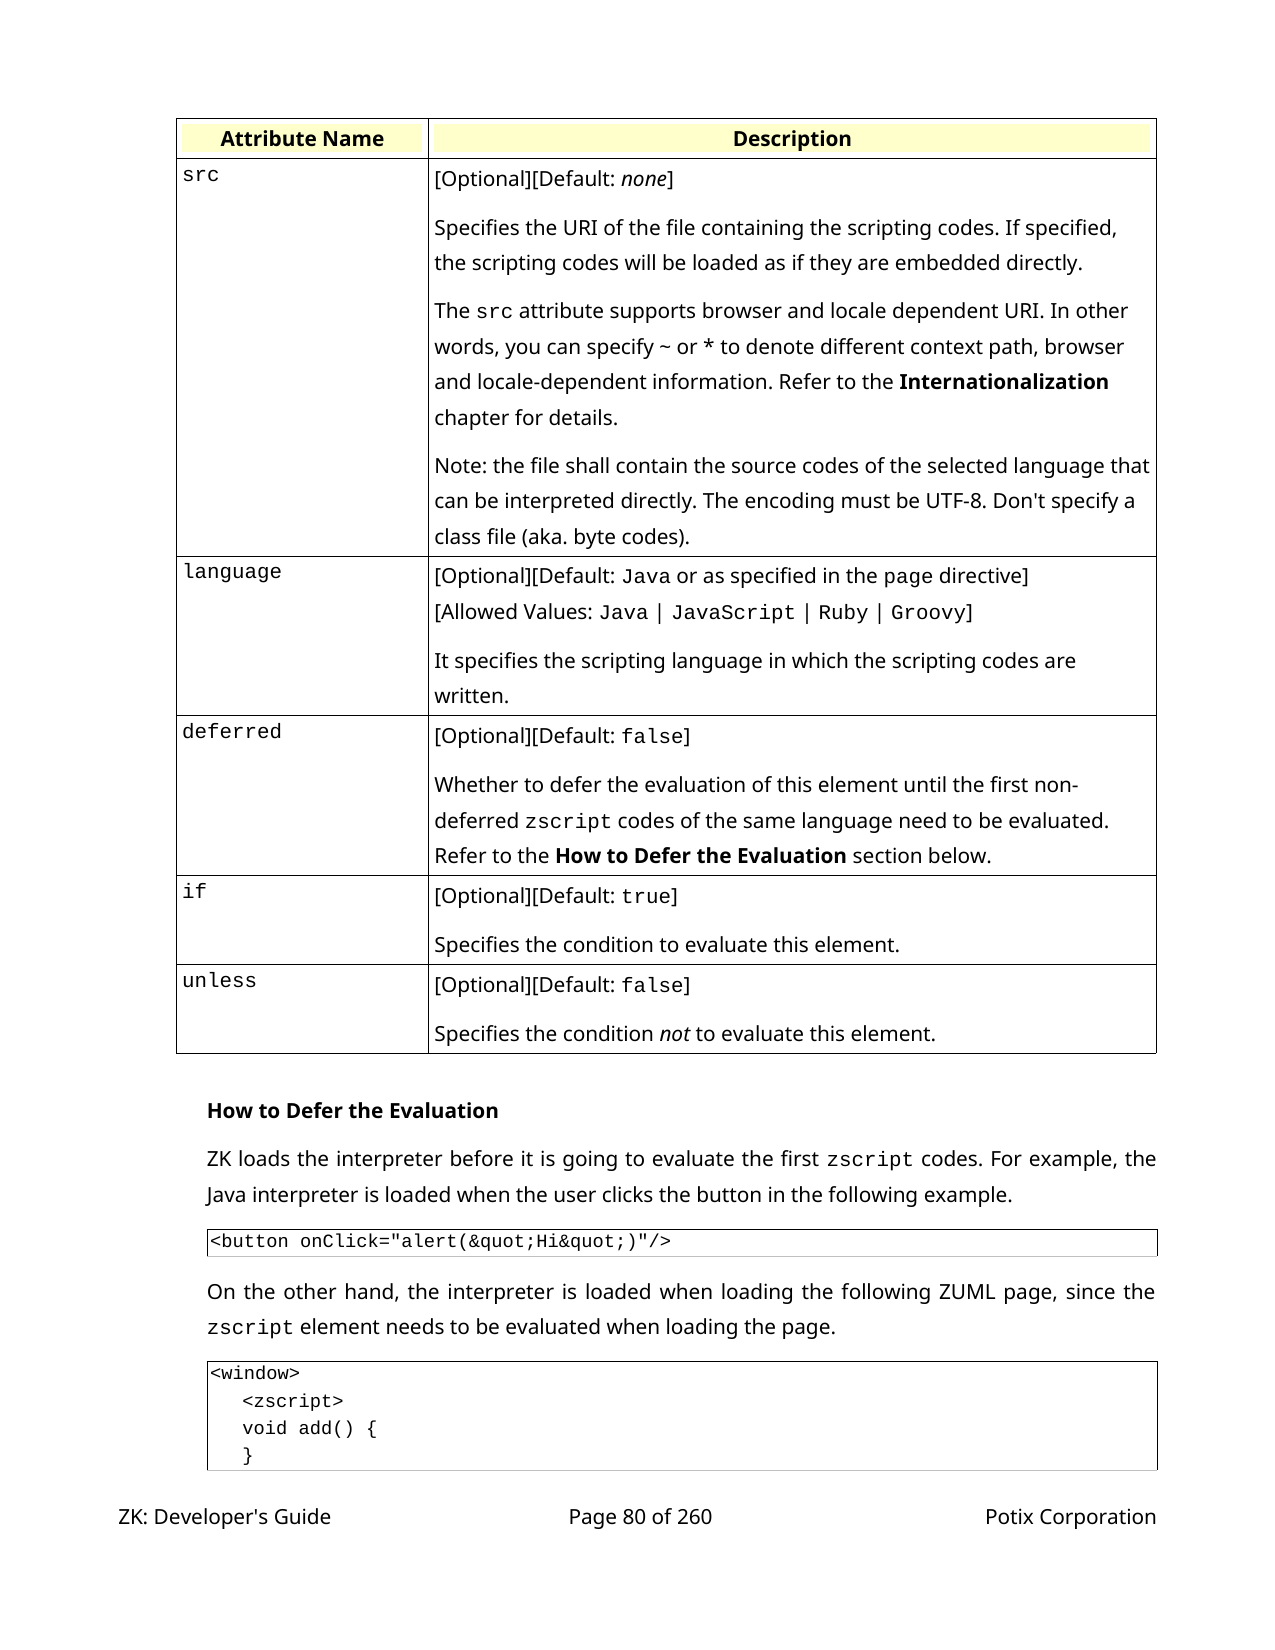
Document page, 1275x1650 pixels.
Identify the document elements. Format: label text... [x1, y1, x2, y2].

text void add() { [208, 1416, 1157, 1440]
text <window> [208, 1362, 1157, 1386]
text <button onClick="alert(&quot;Hi&quot;)"/> [208, 1230, 1157, 1256]
text } [208, 1443, 1157, 1470]
text ZK loads the interpreter before it is going to evaluate the first zscript codes. For example, the Java interpreter is loaded when the user clicks the button in the following example. [207, 1144, 1157, 1208]
table_cell if [177, 876, 428, 964]
table_cell language [177, 557, 428, 715]
table_cell unless [177, 965, 428, 1053]
text On the other hand, the interpreter is loaded when loading the following ZUML page, since the zscript element needs to be evaluated when loading the page. [207, 1277, 1157, 1341]
table_header Attribute Name [177, 119, 428, 158]
table_cell [Optional][Default: true] Specifies the condition to evaluate this element. [429, 876, 1156, 964]
subtitle How to Defer the Evaluation [207, 1096, 1157, 1124]
table_header Description [429, 119, 1156, 158]
table_cell [Optional][Default: none] Specifies the URI of the file containing the scripting codes. If specified, the scripting codes will be loaded as if they are embedded directly. The src attribute supports browser and locale dependent URI. In other words, you can specify ~ or * to denote different context path, browser and locale-dependent information. Refer to the Internationalization chapter for details. Note: the file shall contain the source codes of the selected language that can be interpreted directly. The encoding must be UTF-8. Don't specify a class file (aka. byte codes). [429, 159, 1156, 556]
table_cell src [177, 159, 428, 556]
text <zscript> [208, 1388, 1157, 1413]
table_cell [Optional][Default: false] Specifies the condition not to evaluate this element. [429, 965, 1156, 1053]
table_cell deferred [177, 716, 428, 875]
table_cell [Optional][Default: Java or as specified in the page directive] [Allowed Values: Java | JavaScript | Ruby | Groovy] It specifies the scripting language in which the scripting codes are written. [429, 557, 1156, 715]
table_cell [Optional][Default: false] Whether to defer the evaluation of this element until the first non-deferred zscript codes of the same language need to be evaluated. Refer to the How to Defer the Evaluation section below. [429, 716, 1156, 875]
